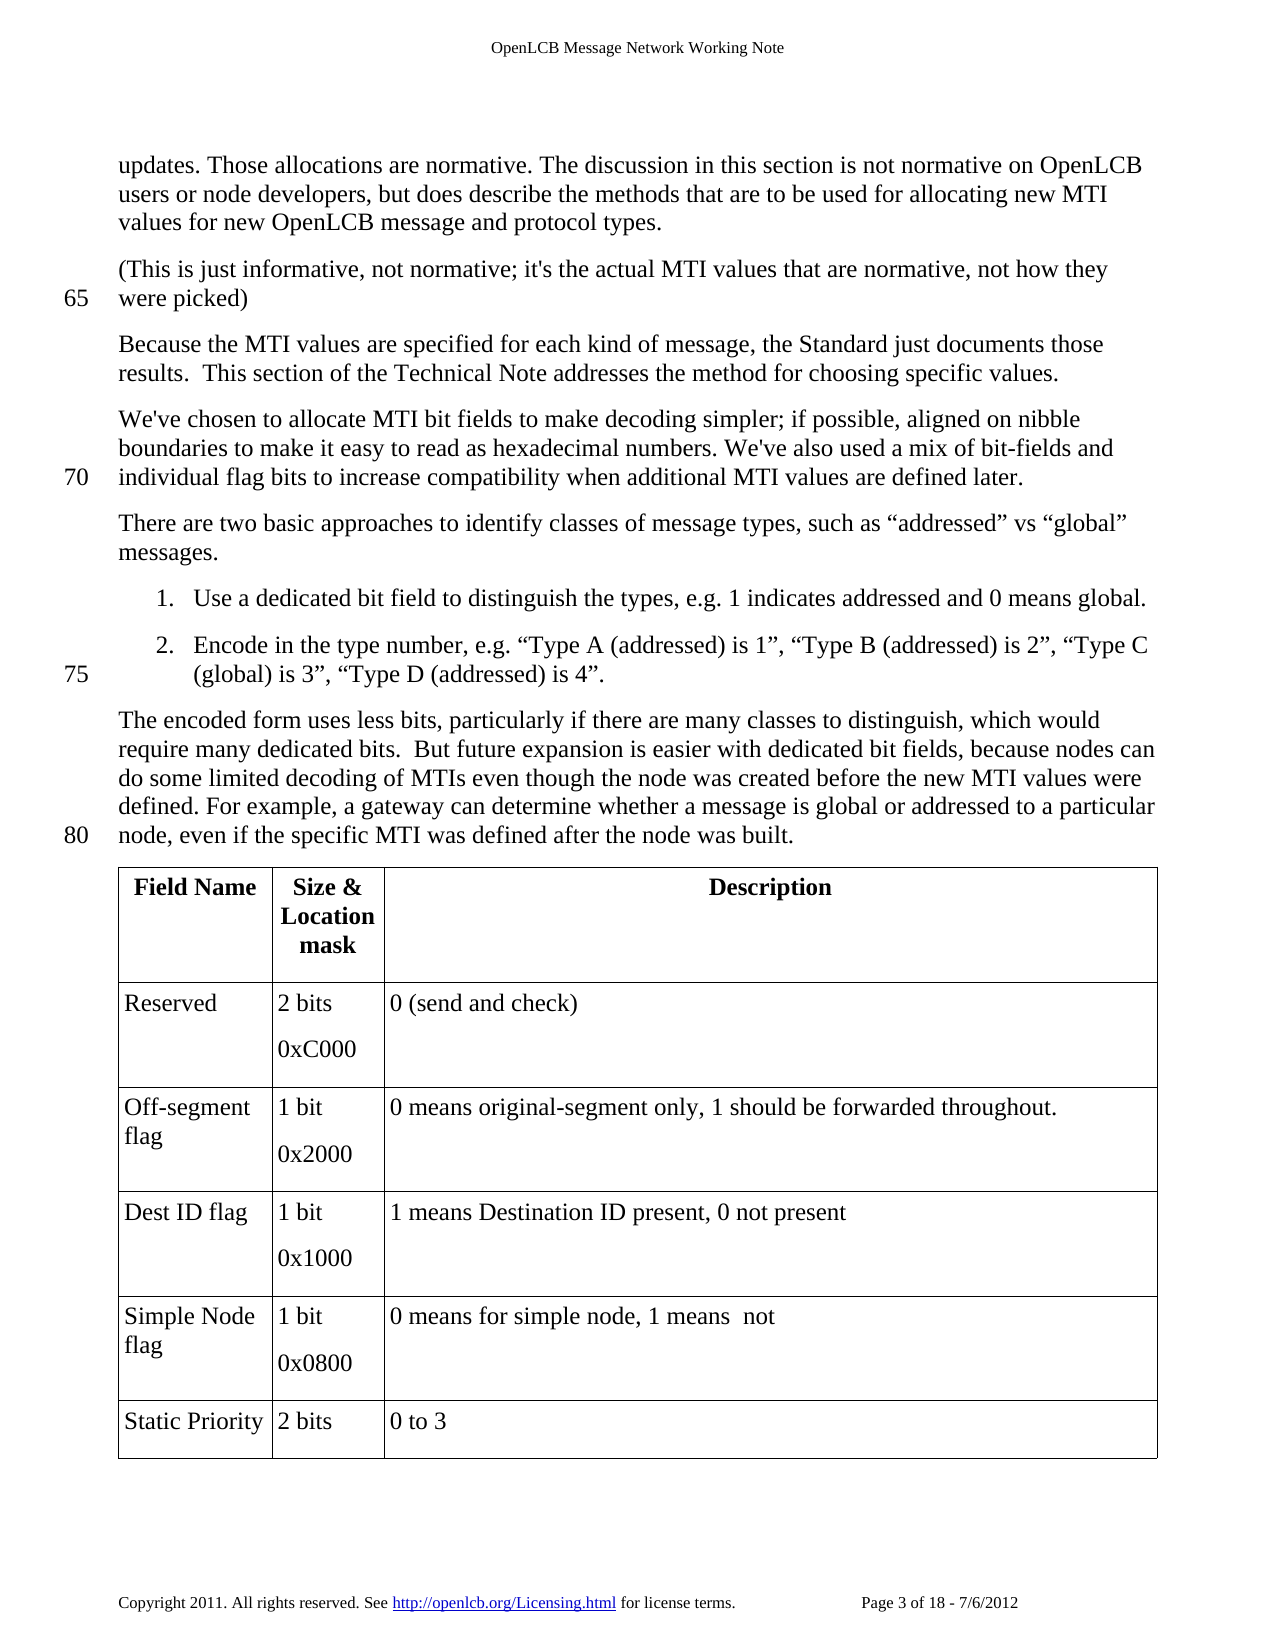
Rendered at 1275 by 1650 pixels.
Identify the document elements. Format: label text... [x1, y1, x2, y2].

table_cell 1 means Destination ID present, 0 not present [385, 1192, 1157, 1296]
text (This is just informative, not normative; it's the actual MTI values that are normative, not how they were picked) [118, 254, 1157, 311]
table_cell 1 bit 0x0800 [273, 1297, 384, 1400]
table_cell 0 to 3 [385, 1401, 1157, 1458]
list Use a dedicated bit field to distinguish the types, e.g. 1 indicates addressed and 0 means global. [156, 583, 1157, 612]
table_cell 2 bits [273, 1401, 384, 1458]
text updates. Those allocations are normative. The discussion in this section is not normative on OpenLCB users or node developers, but does describe the methods that are to be used for allocating new MTI values for new OpenLCB message and protocol types. [118, 150, 1157, 236]
table_cell Simple Node flag [119, 1297, 272, 1400]
table_cell 0 means for simple node, 1 means not [385, 1297, 1157, 1400]
text The encoded form uses less bits, particularly if there are many classes to distinguish, which would require many dedicated bits. But future expansion is easier with dedicated bit fields, because nodes can do some limited decoding of MTIs even though the node was created before the new MTI values were defined. For example, a gateway can determine whether a message is global or addressed to a particular node, even if the specific MTI was defined after the node was built. [118, 705, 1157, 849]
table_header Description [385, 868, 1157, 982]
text Because the MTI values are specified for each kind of message, the Standard just documents those results. This section of the Technical Note addresses the method for choosing specific values. [118, 329, 1157, 387]
text We've chosen to allocate MTI bit fields to make decoding simpler; if possible, aligned on nibble boundaries to make it easy to read as hexadecimal numbers. We've also used a mix of bit-fields and individual flag bits to increase compatibility when additional MTI values are defined later. [118, 404, 1157, 491]
table_cell 1 bit 0x2000 [273, 1088, 384, 1191]
table_cell Reserved [119, 983, 272, 1087]
table_cell 0 means original-segment only, 1 should be forwarded throughout. [385, 1088, 1157, 1191]
table_cell Dest ID flag [119, 1192, 272, 1296]
table_header Field Name [119, 868, 272, 982]
table_cell 0 (send and check) [385, 983, 1157, 1087]
table_cell Off-segment flag [119, 1088, 272, 1191]
list Encode in the type number, e.g. “Type A (addressed) is 1”, “Type B (addressed) is 2”, “Type C (global) is 3”, “Type D (addressed) is 4”. [156, 630, 1157, 687]
table_header Size & Location mask [273, 868, 384, 982]
text There are two basic approaches to identify classes of message types, such as “addressed” vs “global” messages. [118, 508, 1157, 566]
table_cell 2 bits 0xC000 [273, 983, 384, 1087]
table_cell 1 bit 0x1000 [273, 1192, 384, 1296]
table_cell Static Priority [119, 1401, 272, 1458]
